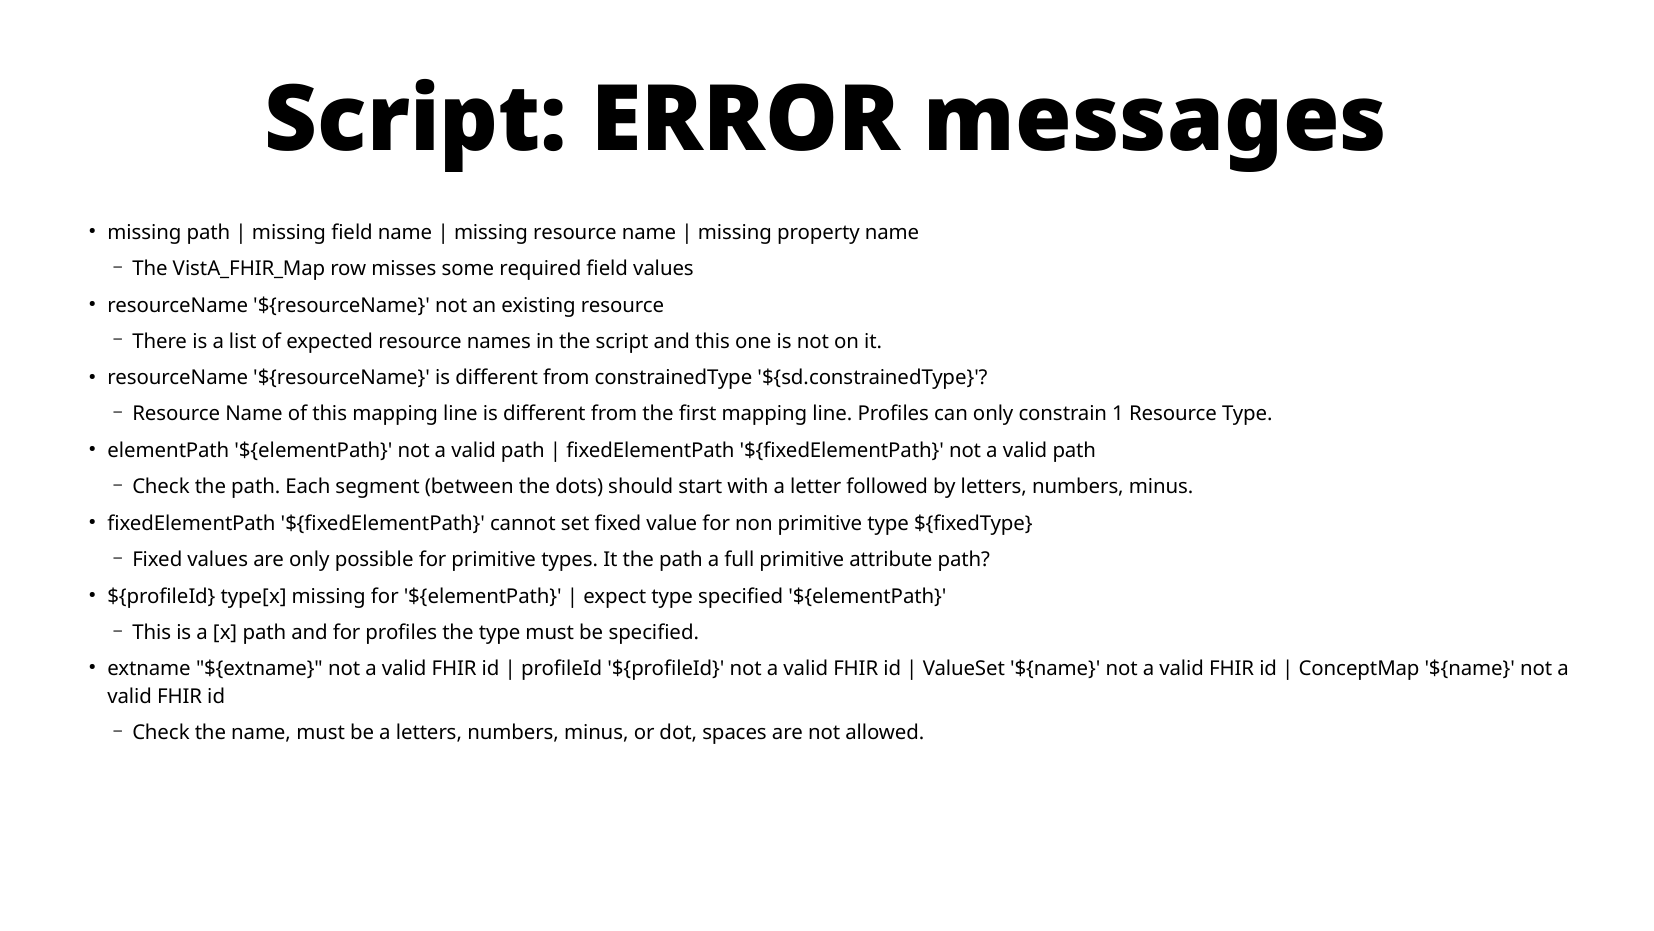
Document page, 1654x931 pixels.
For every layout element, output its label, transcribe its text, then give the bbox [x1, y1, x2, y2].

title Script: ERROR messages [82, 37, 1571, 193]
list missing path | missing field name | missing resource name | missing property name The VistA_FHIR_Map row misses some required field values resourceName '${resourceName}' not an existing resource There is a list of expected resource names in the script and this one is not on it. resourceName '${resourceName}' is different from constrainedType '${sd.constrainedType}'? Resource Name of this mapping line is different from the first mapping line. Profiles can only constrain 1 Resource Type. elementPath '${elementPath}' not a valid path | fixedElementPath '${fixedElementPath}' not a valid path Check the path. Each segment (between the dots) should start with a letter followed by letters, numbers, minus. fixedElementPath '${fixedElementPath}' cannot set fixed value for non primitive type ${fixedType} Fixed values are only possible for primitive types. It the path a full primitive attribute path? ${profileId} type[x] missing for '${elementPath}' | expect type specified '${elementPath}' This is a [x] path and for profiles the type must be specified. extname "${extname}" not a valid FHIR id | profileId '${profileId}' not a valid FHIR id | ValueSet '${name}' not a valid FHIR id | ConceptMap '${name}' not a valid FHIR id Check the name, must be a letters, numbers, minus, or dot, spaces are not allowed. [82, 217, 1571, 758]
